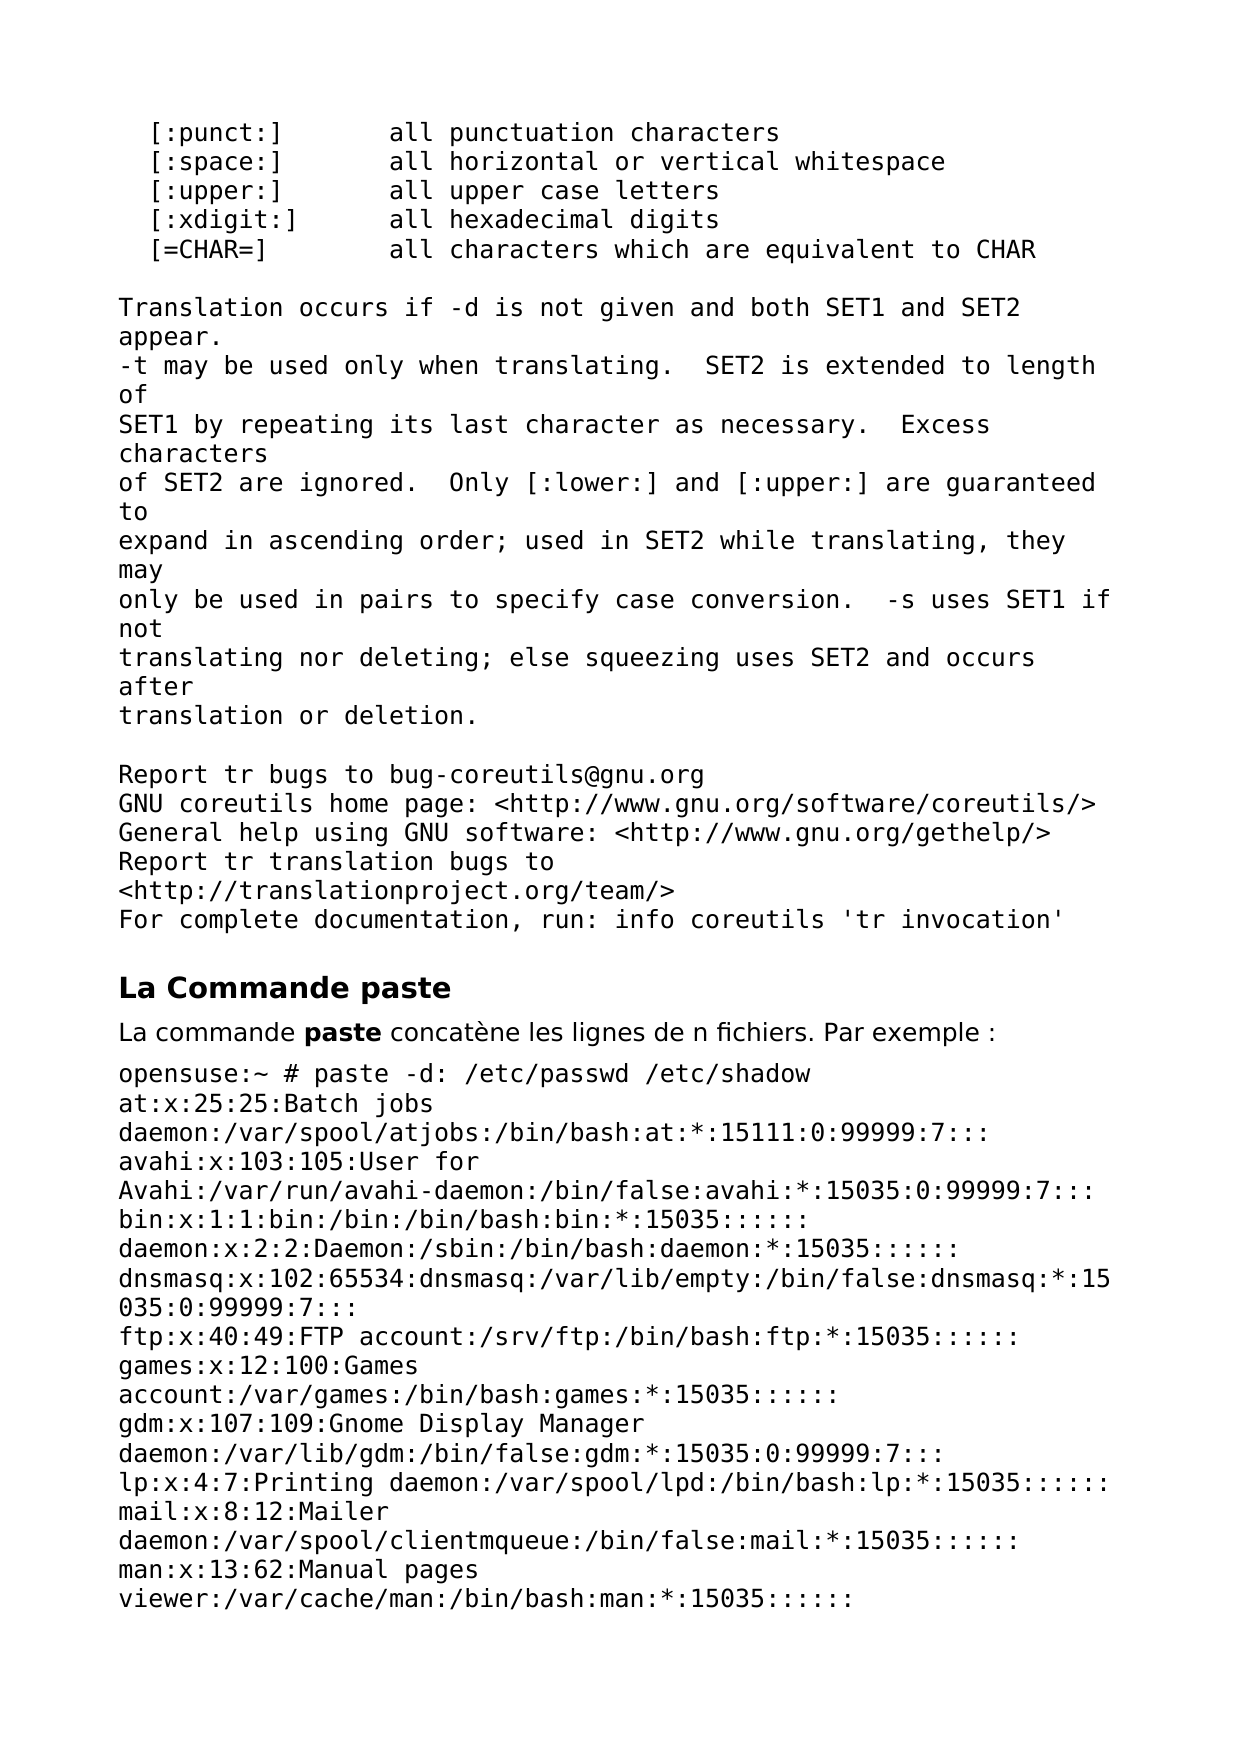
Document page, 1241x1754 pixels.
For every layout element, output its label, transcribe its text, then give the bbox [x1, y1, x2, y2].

text opensuse:~ # paste -d: /etc/passwd /etc/shadow at:x:25:25:Batch jobs daemon:/var/spool/atjobs:/bin/bash:at:*:15111:0:99999:7::: avahi:x:103:105:User for Avahi:/var/run/avahi-daemon:/bin/false:avahi:*:15035:0:99999:7::: bin:x:1:1:bin:/bin:/bin/bash:bin:*:15035:::::: daemon:x:2:2:Daemon:/sbin:/bin/bash:daemon:*:15035:::::: dnsmasq:x:102:65534:dnsmasq:/var/lib/empty:/bin/false:dnsmasq:*:15035:0:99999:7::: ftp:x:40:49:FTP account:/srv/ftp:/bin/bash:ftp:*:15035:::::: games:x:12:100:Games account:/var/games:/bin/bash:games:*:15035:::::: gdm:x:107:109:Gnome Display Manager daemon:/var/lib/gdm:/bin/false:gdm:*:15035:0:99999:7::: lp:x:4:7:Printing daemon:/var/spool/lpd:/bin/bash:lp:*:15035:::::: mail:x:8:12:Mailer daemon:/var/spool/clientmqueue:/bin/false:mail:*:15035:::::: man:x:13:62:Manual pages viewer:/var/cache/man:/bin/bash:man:*:15035:::::: [118, 1060, 1122, 1614]
text [:punct:] all punctuation characters [:space:] all horizontal or vertical whitespace [:upper:] all upper case letters [:xdigit:] all hexadecimal digits [=CHAR=] all characters which are equivalent to CHAR Translation occurs if -d is not given and both SET1 and SET2 appear. -t may be used only when translating. SET2 is extended to length of SET1 by repeating its last character as necessary. Excess characters of SET2 are ignored. Only [:lower:] and [:upper:] are guaranteed to expand in ascending order; used in SET2 while translating, they may only be used in pairs to specify case conversion. -s uses SET1 if not translating nor deleting; else squeezing uses SET2 and occurs after translation or deletion. Report tr bugs to bug-coreutils@gnu.org GNU coreutils home page: <http://www.gnu.org/software/coreutils/> General help using GNU software: <http://www.gnu.org/gethelp/> Report tr translation bugs to <http://translationproject.org/team/> For complete documentation, run: info coreutils 'tr invocation' [118, 118, 1122, 935]
text La commande paste concatène les lignes de n fichiers. Par exemple : [118, 1018, 1122, 1047]
subtitle La Commande paste [118, 972, 1122, 1006]
